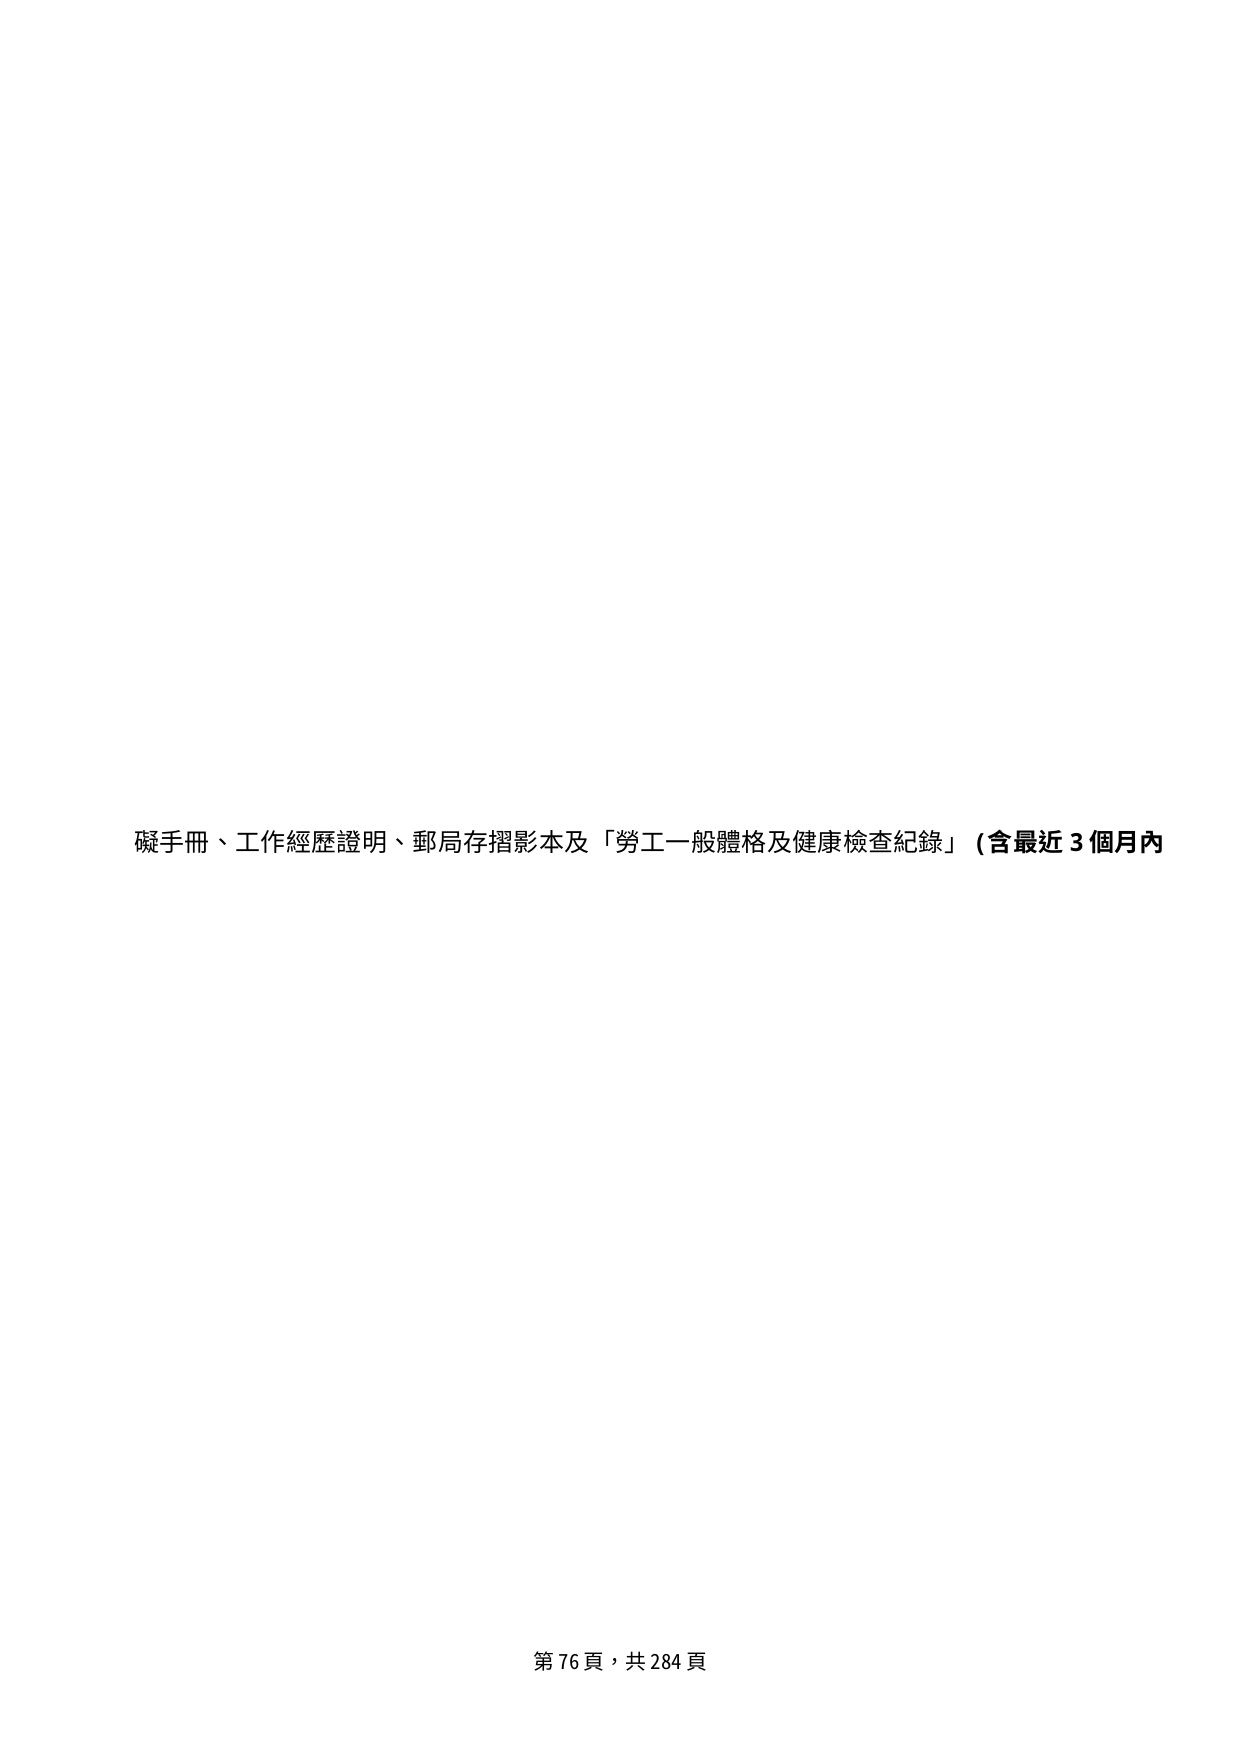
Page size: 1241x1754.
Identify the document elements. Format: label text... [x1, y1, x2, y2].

list 礙手冊、工作經歷證明、郵局存摺影本及「勞工一般體格及健康檢查紀錄」(含最近3個月內 [90, 818, 1165, 859]
